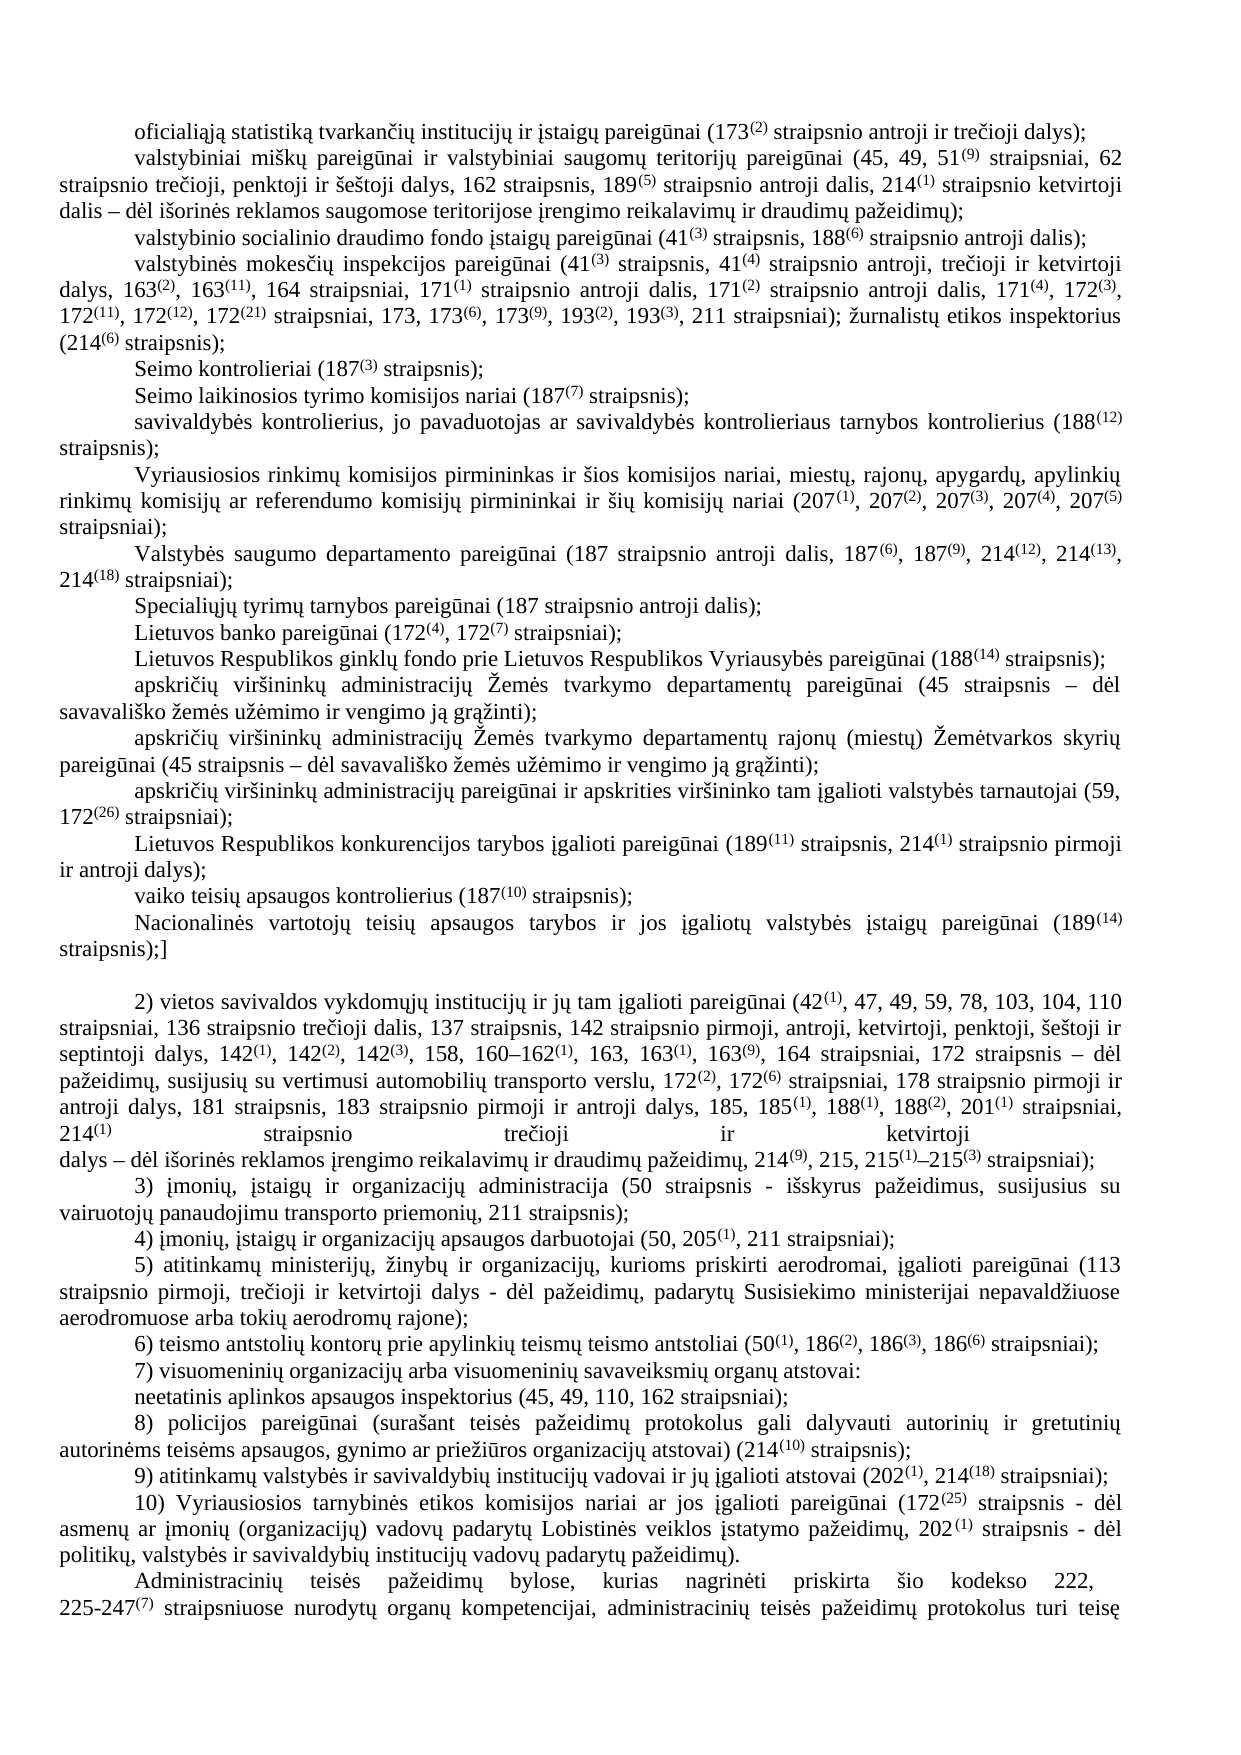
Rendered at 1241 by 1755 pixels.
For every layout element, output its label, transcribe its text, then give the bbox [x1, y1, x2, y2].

text 7) visuomeninių organizacijų arba visuomeninių savaveiksmių organų atstovai: [59, 1357, 1122, 1383]
text Administracinių teisės pažeidimų bylose, kurias nagrinėti priskirta šio kodekso 222, 225-247(7) straipsniuose nurodytų organų kompetencijai, administracinių teisės pažeidimų protokolus turi teisę [59, 1568, 1122, 1620]
text 4) įmonių, įstaigų ir organizacijų apsaugos darbuotojai (50, 205(1), 211 straipsniai); [59, 1225, 1122, 1251]
text Lietuvos Respublikos ginklų fondo prie Lietuvos Respublikos Vyriausybės pareigūnai (188(14) straipsnis); [59, 645, 1122, 672]
text valstybinio socialinio draudimo fondo įstaigų pareigūnai (41(3) straipsnis, 188(6) straipsnio antroji dalis); [59, 223, 1122, 250]
text apskričių viršininkų administracijų Žemės tvarkymo departamentų rajonų (miestų) Žemėtvarkos skyrių pareigūnai (45 straipsnis – dėl savavališko žemės užėmimo ir vengimo ją grąžinti); [59, 724, 1122, 777]
text Nacionalinės vartotojų teisių apsaugos tarybos ir jos įgaliotų valstybės įstaigų pareigūnai (189(14) straipsnis);] [59, 909, 1122, 961]
text 8) policijos pareigūnai (surašant teisės pažeidimų protokolus gali dalyvauti autorinių ir gretutinių autorinėms teisėms apsaugos, gynimo ar priežiūros organizacijų atstovai) (214(10) straipsnis); [59, 1409, 1122, 1462]
text Seimo laikinosios tyrimo komisijos nariai (187(7) straipsnis); [59, 382, 1122, 408]
text apskričių viršininkų administracijų pareigūnai ir apskrities viršininko tam įgalioti valstybės tarnautojai (59, 172(26) straipsniai); [59, 777, 1122, 830]
text Lietuvos Respublikos konkurencijos tarybos įgalioti pareigūnai (189(11) straipsnis, 214(1) straipsnio pirmoji ir antroji dalys); [59, 830, 1122, 882]
text apskričių viršininkų administracijų Žemės tvarkymo departamentų pareigūnai (45 straipsnis – dėl savavališko žemės užėmimo ir vengimo ją grąžinti); [59, 672, 1122, 724]
text Vyriausiosios rinkimų komisijos pirmininkas ir šios komisijos nariai, miestų, rajonų, apygardų, apylinkių rinkimų komisijų ar referendumo komisijų pirmininkai ir šių komisijų nariai (207(1), 207(2), 207(3), 207(4), 207(5) straipsniai); [59, 461, 1122, 540]
text 10) Vyriausiosios tarnybinės etikos komisijos nariai ar jos įgalioti pareigūnai (172(25) straipsnis - dėl asmenų ar įmonių (organizacijų) vadovų padarytų Lobistinės veiklos įstatymo pažeidimų, 202(1) straipsnis - dėl politikų, valstybės ir savivaldybių institucijų vadovų padarytų pažeidimų). [59, 1488, 1122, 1568]
text vaiko teisių apsaugos kontrolierius (187(10) straipsnis); [59, 882, 1122, 909]
text valstybinės mokesčių inspekcijos pareigūnai (41(3) straipsnis, 41(4) straipsnio antroji, trečioji ir ketvirtoji dalys, 163(2), 163(11), 164 straipsniai, 171(1) straipsnio antroji dalis, 171(2) straipsnio antroji dalis, 171(4), 172(3), 172(11), 172(12), 172(21) straipsniai, 173, 173(6), 173(9), 193(2), 193(3), 211 straipsniai); žurnalistų etikos inspektorius (214(6) straipsnis); [59, 250, 1122, 355]
text neetatinis aplinkos apsaugos inspektorius (45, 49, 110, 162 straipsniai); [59, 1383, 1122, 1409]
text 6) teismo antstolių kontorų prie apylinkių teismų teismo antstoliai (50(1), 186(2), 186(3), 186(6) straipsniai); [59, 1330, 1122, 1357]
text oficialiąją statistiką tvarkančių institucijų ir įstaigų pareigūnai (173(2) straipsnio antroji ir trečioji dalys); [59, 118, 1122, 144]
text savivaldybės kontrolierius, jo pavaduotojas ar savivaldybės kontrolieriaus tarnybos kontrolierius (188(12) straipsnis); [59, 408, 1122, 461]
text 3) įmonių, įstaigų ir organizacijų administracija (50 straipsnis - išskyrus pažeidimus, susijusius su vairuotojų panaudojimu transporto priemonių, 211 straipsnis); [59, 1172, 1122, 1225]
text valstybiniai miškų pareigūnai ir valstybiniai saugomų teritorijų pareigūnai (45, 49, 51(9) straipsniai, 62 straipsnio trečioji, penktoji ir šeštoji dalys, 162 straipsnis, 189(5) straipsnio antroji dalis, 214(1) straipsnio ketvirtoji dalis – dėl išorinės reklamos saugomose teritorijose įrengimo reikalavimų ir draudimų pažeidimų); [59, 144, 1122, 223]
text 2) vietos savivaldos vykdomųjų institucijų ir jų tam įgalioti pareigūnai (42(1), 47, 49, 59, 78, 103, 104, 110 straipsniai, 136 straipsnio trečioji dalis, 137 straipsnis, 142 straipsnio pirmoji, antroji, ketvirtoji, penktoji, šeštoji ir septintoji dalys, 142(1), 142(2), 142(3), 158, 160–162(1), 163, 163(1), 163(9), 164 straipsniai, 172 straipsnis – dėl pažeidimų, susijusių su vertimusi automobilių transporto verslu, 172(2), 172(6) straipsniai, 178 straipsnio pirmoji ir antroji dalys, 181 straipsnis, 183 straipsnio pirmoji ir antroji dalys, 185, 185(1), 188(1), 188(2), 201(1) straipsniai, 214(1) straipsnio trečioji ir ketvirtoji dalys – dėl išorinės reklamos įrengimo reikalavimų ir draudimų pažeidimų, 214(9), 215, 215(1)–215(3) straipsniai); [59, 988, 1122, 1172]
text Seimo kontrolieriai (187(3) straipsnis); [59, 355, 1122, 382]
text 9) atitinkamų valstybės ir savivaldybių institucijų vadovai ir jų įgalioti atstovai (202(1), 214(18) straipsniai); [59, 1462, 1122, 1488]
text Valstybės saugumo departamento pareigūnai (187 straipsnio antroji dalis, 187(6), 187(9), 214(12), 214(13), 214(18) straipsniai); [59, 540, 1122, 592]
text Specialiųjų tyrimų tarnybos pareigūnai (187 straipsnio antroji dalis); [59, 592, 1122, 619]
text 5) atitinkamų ministerijų, žinybų ir organizacijų, kurioms priskirti aerodromai, įgalioti pareigūnai (113 straipsnio pirmoji, trečioji ir ketvirtoji dalys - dėl pažeidimų, padarytų Susisiekimo ministerijai nepavaldžiuose aerodromuose arba tokių aerodromų rajone); [59, 1251, 1122, 1330]
text Lietuvos banko pareigūnai (172(4), 172(7) straipsniai); [59, 619, 1122, 645]
